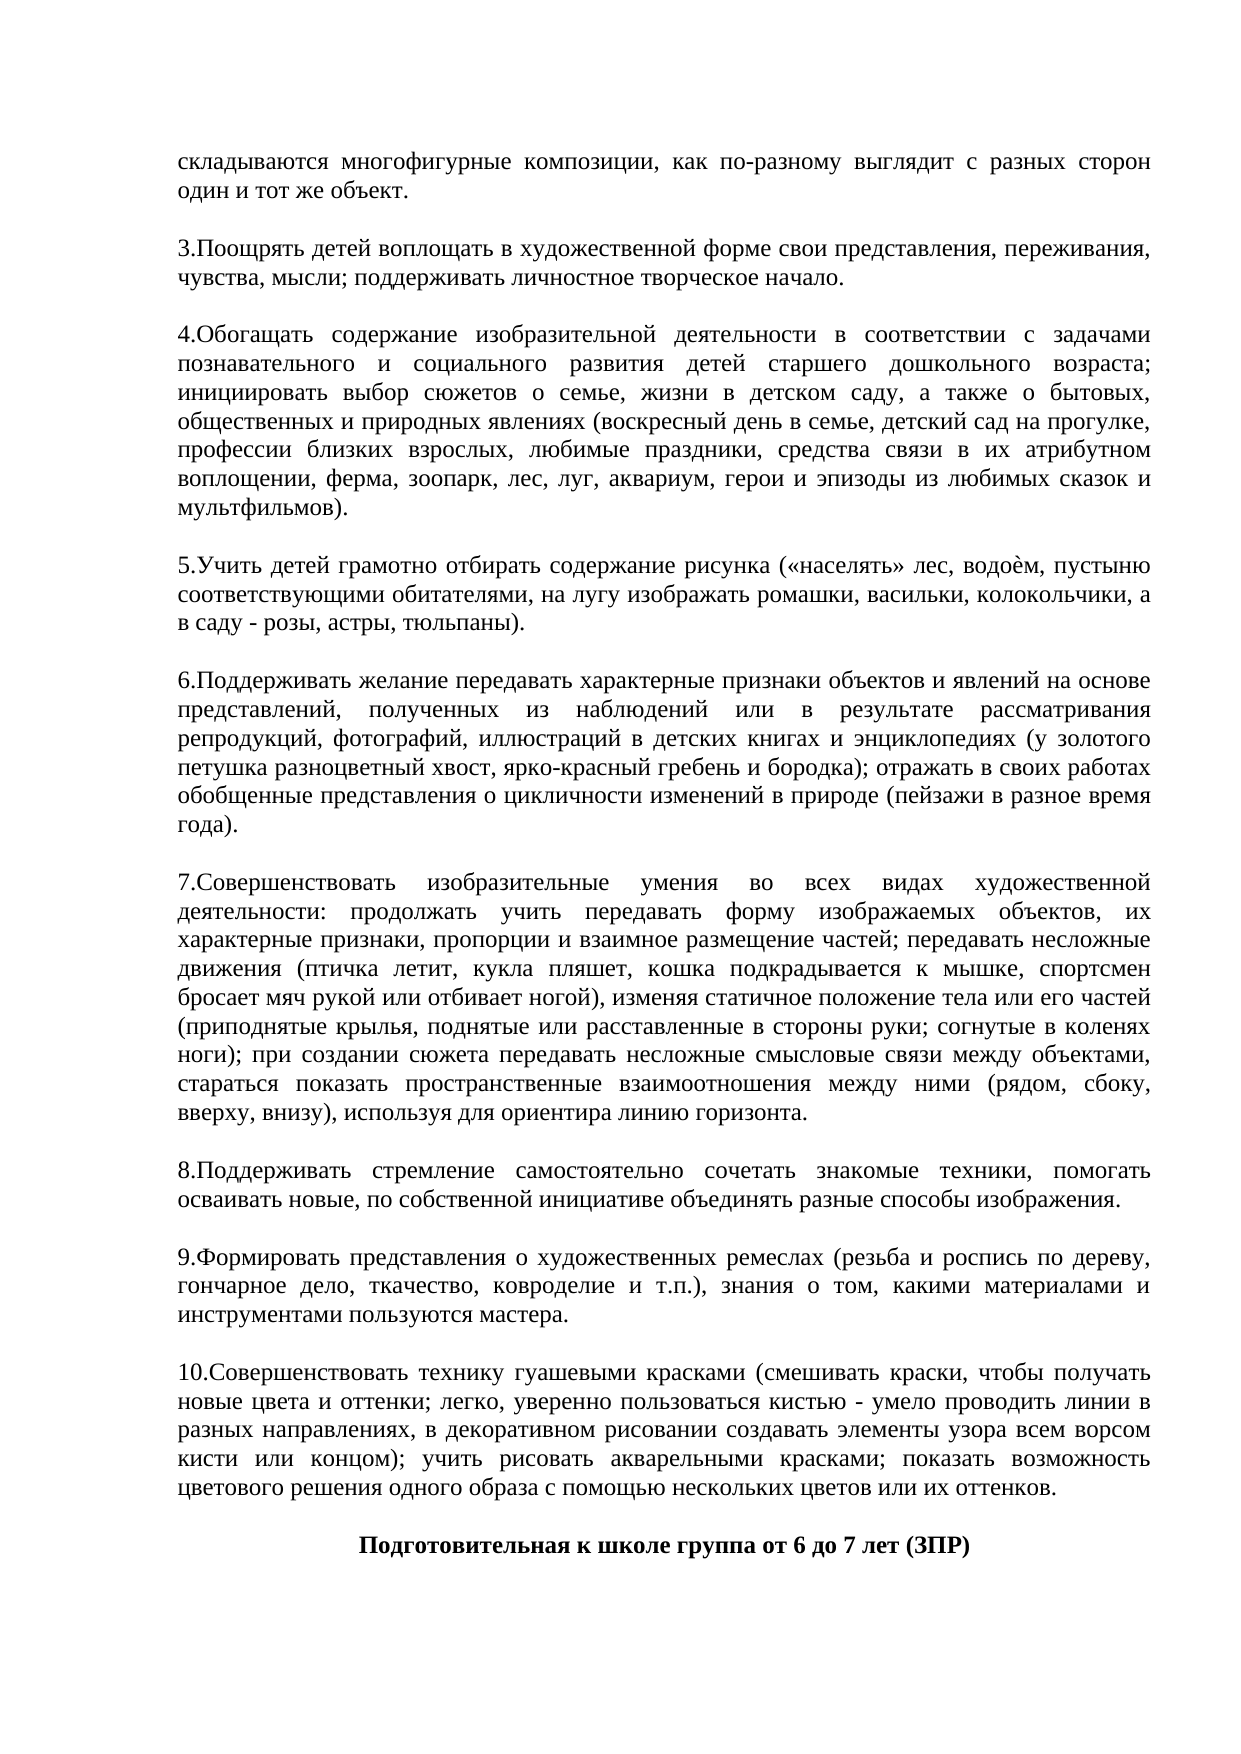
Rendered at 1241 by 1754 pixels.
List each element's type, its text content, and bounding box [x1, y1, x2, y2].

text складываются многофигурные композиции, как по-разному выглядит с разных сторон один и тот же объект. [177, 146, 1152, 204]
text Подготовительная к школе группа от 6 до 7 лет (ЗПР) [177, 1530, 1152, 1559]
text 5.Учить детей грамотно отбирать содержание рисунка («населять» лес, водоѐм, пустыню соответствующими обитателями, на лугу изображать ромашки, васильки, колокольчики, а в саду - розы, астры, тюльпаны). [177, 550, 1152, 636]
text 4.Обогащать содержание изобразительной деятельности в соответствии с задачами познавательного и социального развития детей старшего дошкольного возраста; инициировать выбор сюжетов о семье, жизни в детском саду, а также о бытовых, общественных и природных явлениях (воскресный день в семье, детский сад на прогулке, профессии близких взрослых, любимые праздники, средства связи в их атрибутном воплощении, ферма, зоопарк, лес, луг, аквариум, герои и эпизоды из любимых сказок и мультфильмов). [177, 319, 1152, 521]
text 10.Совершенствовать технику гуашевыми красками (смешивать краски, чтобы получать новые цвета и оттенки; легко, уверенно пользоваться кистью - умело проводить линии в разных направлениях, в декоративном рисовании создавать элементы узора всем ворсом кисти или концом); учить рисовать акварельными красками; показать возможность цветового решения одного образа с помощью нескольких цветов или их оттенков. [177, 1357, 1152, 1501]
text 9.Формировать представления о художественных ремеслах (резьба и роспись по дереву, гончарное дело, ткачество, ковроделие и т.п.), знания о том, какими материалами и инструментами пользуются мастера. [177, 1242, 1152, 1328]
text 7.Совершенствовать изобразительные умения во всех видах художественной деятельности: продолжать учить передавать форму изображаемых объектов, их характерные признаки, пропорции и взаимное размещение частей; передавать несложные движения (птичка летит, кукла пляшет, кошка подкрадывается к мышке, спортсмен бросает мяч рукой или отбивает ногой), изменяя статичное положение тела или его частей (приподнятые крылья, поднятые или расставленные в стороны руки; согнутые в коленях ноги); при создании сюжета передавать несложные смысловые связи между объектами, стараться показать пространственные взаимоотношения между ними (рядом, сбоку, вверху, внизу), используя для ориентира линию горизонта. [177, 867, 1152, 1126]
text 3.Поощрять детей воплощать в художественной форме свои представления, переживания, чувства, мысли; поддерживать личностное творческое начало. [177, 233, 1152, 290]
text 8.Поддерживать стремление самостоятельно сочетать знакомые техники, помогать осваивать новые, по собственной инициативе объединять разные способы изображения. [177, 1155, 1152, 1212]
text 6.Поддерживать желание передавать характерные признаки объектов и явлений на основе представлений, полученных из наблюдений или в результате рассматривания репродукций, фотографий, иллюстраций в детских книгах и энциклопедиях (у золотого петушка разноцветный хвост, ярко-красный гребень и бородка); отражать в своих работах обобщенные представления о цикличности изменений в природе (пейзажи в разное время года). [177, 665, 1152, 838]
